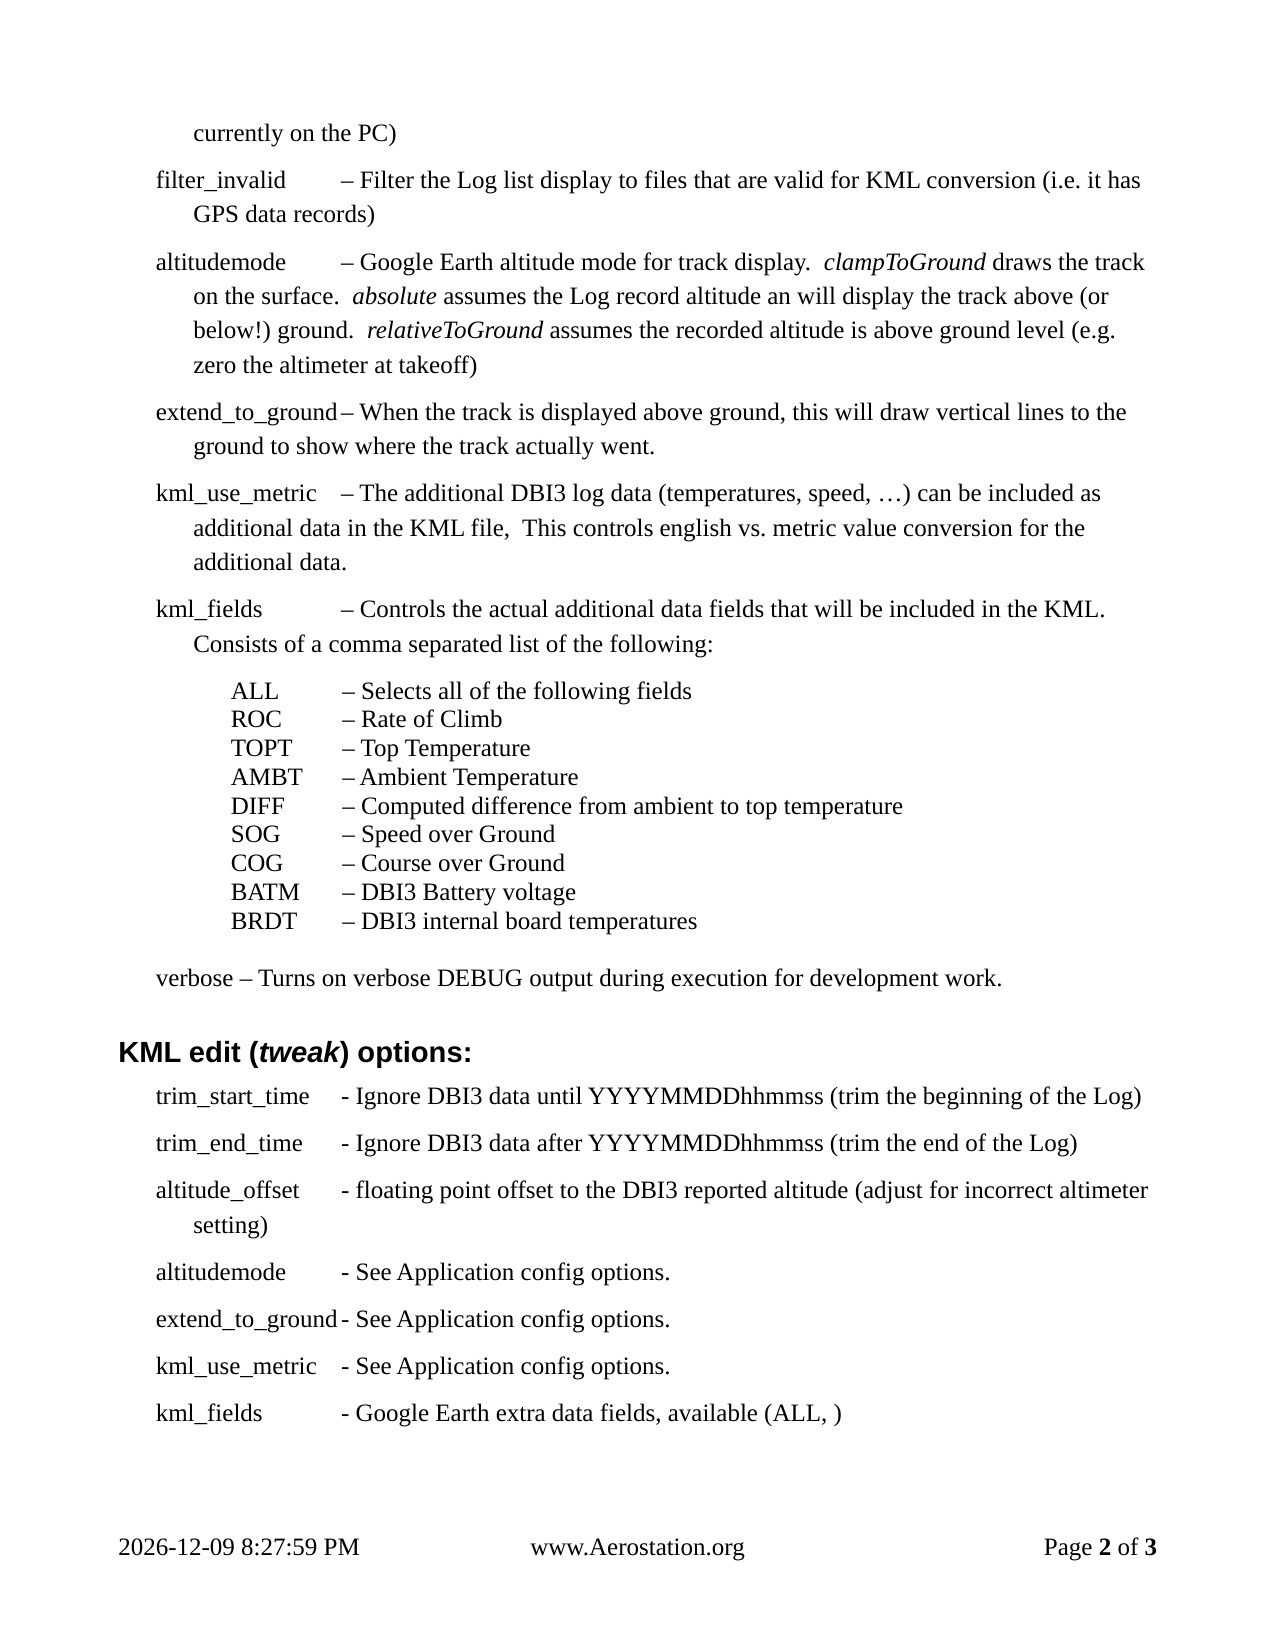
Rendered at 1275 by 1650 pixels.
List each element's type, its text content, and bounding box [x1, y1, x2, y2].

list kml_fields – Controls the actual additional data fields that will be included in the KML. Consists of a comma separated list of the following: [156, 594, 1157, 658]
list verbose – Turns on verbose DEBUG output during execution for development work. [156, 963, 1157, 992]
list currently on the PC) [156, 118, 1157, 147]
list trim_start_time - Ignore DBI3 data until YYYYMMDDhhmmss (trim the beginning of the Log) [156, 1081, 1157, 1110]
list altitudemode - See Application config options. [156, 1257, 1157, 1286]
list extend_to_ground – When the track is displayed above ground, this will draw vertical lines to the ground to show where the track actually went. [156, 397, 1157, 460]
list extend_to_ground - See Application config options. [156, 1304, 1157, 1332]
list DIFF – Computed difference from ambient to top temperature [231, 791, 1157, 819]
list altitude_offset - floating point offset to the DBI3 reported altitude (adjust for incorrect altimeter setting) [156, 1175, 1157, 1238]
list trim_end_time - Ignore DBI3 data after YYYYMMDDhhmmss (trim the end of the Log) [156, 1128, 1157, 1157]
list filter_invalid – Filter the Log list display to files that are valid for KML conversion (i.e. it has GPS data records) [156, 165, 1157, 228]
list BRDT – DBI3 internal board temperatures [231, 906, 1157, 934]
subtitle KML edit (tweak) options: [118, 1035, 1157, 1069]
list kml_fields - Google Earth extra data fields, available (ALL, ) [156, 1398, 1157, 1426]
list BATM – DBI3 Battery voltage [231, 877, 1157, 906]
list AMBT – Ambient Temperature [231, 762, 1157, 791]
list altitudemode – Google Earth altitude mode for track display. clampToGround draws the track on the surface. absolute assumes the Log record altitude an will display the track above (or below!) ground. relativeToGround assumes the recorded altitude is above ground level (e.g. zero the altimeter at takeoff) [156, 247, 1157, 379]
list ROC – Rate of Climb [231, 704, 1157, 733]
list kml_use_metric – The additional DBI3 log data (temperatures, speed, …) can be included as additional data in the KML file, This controls english vs. metric value conversion for the additional data. [156, 478, 1157, 576]
list TOPT – Top Temperature [231, 733, 1157, 762]
list kml_use_metric - See Application config options. [156, 1351, 1157, 1379]
list ALL – Selects all of the following fields [231, 676, 1157, 704]
list COG – Course over Ground [231, 848, 1157, 877]
list SOG – Speed over Ground [231, 819, 1157, 848]
